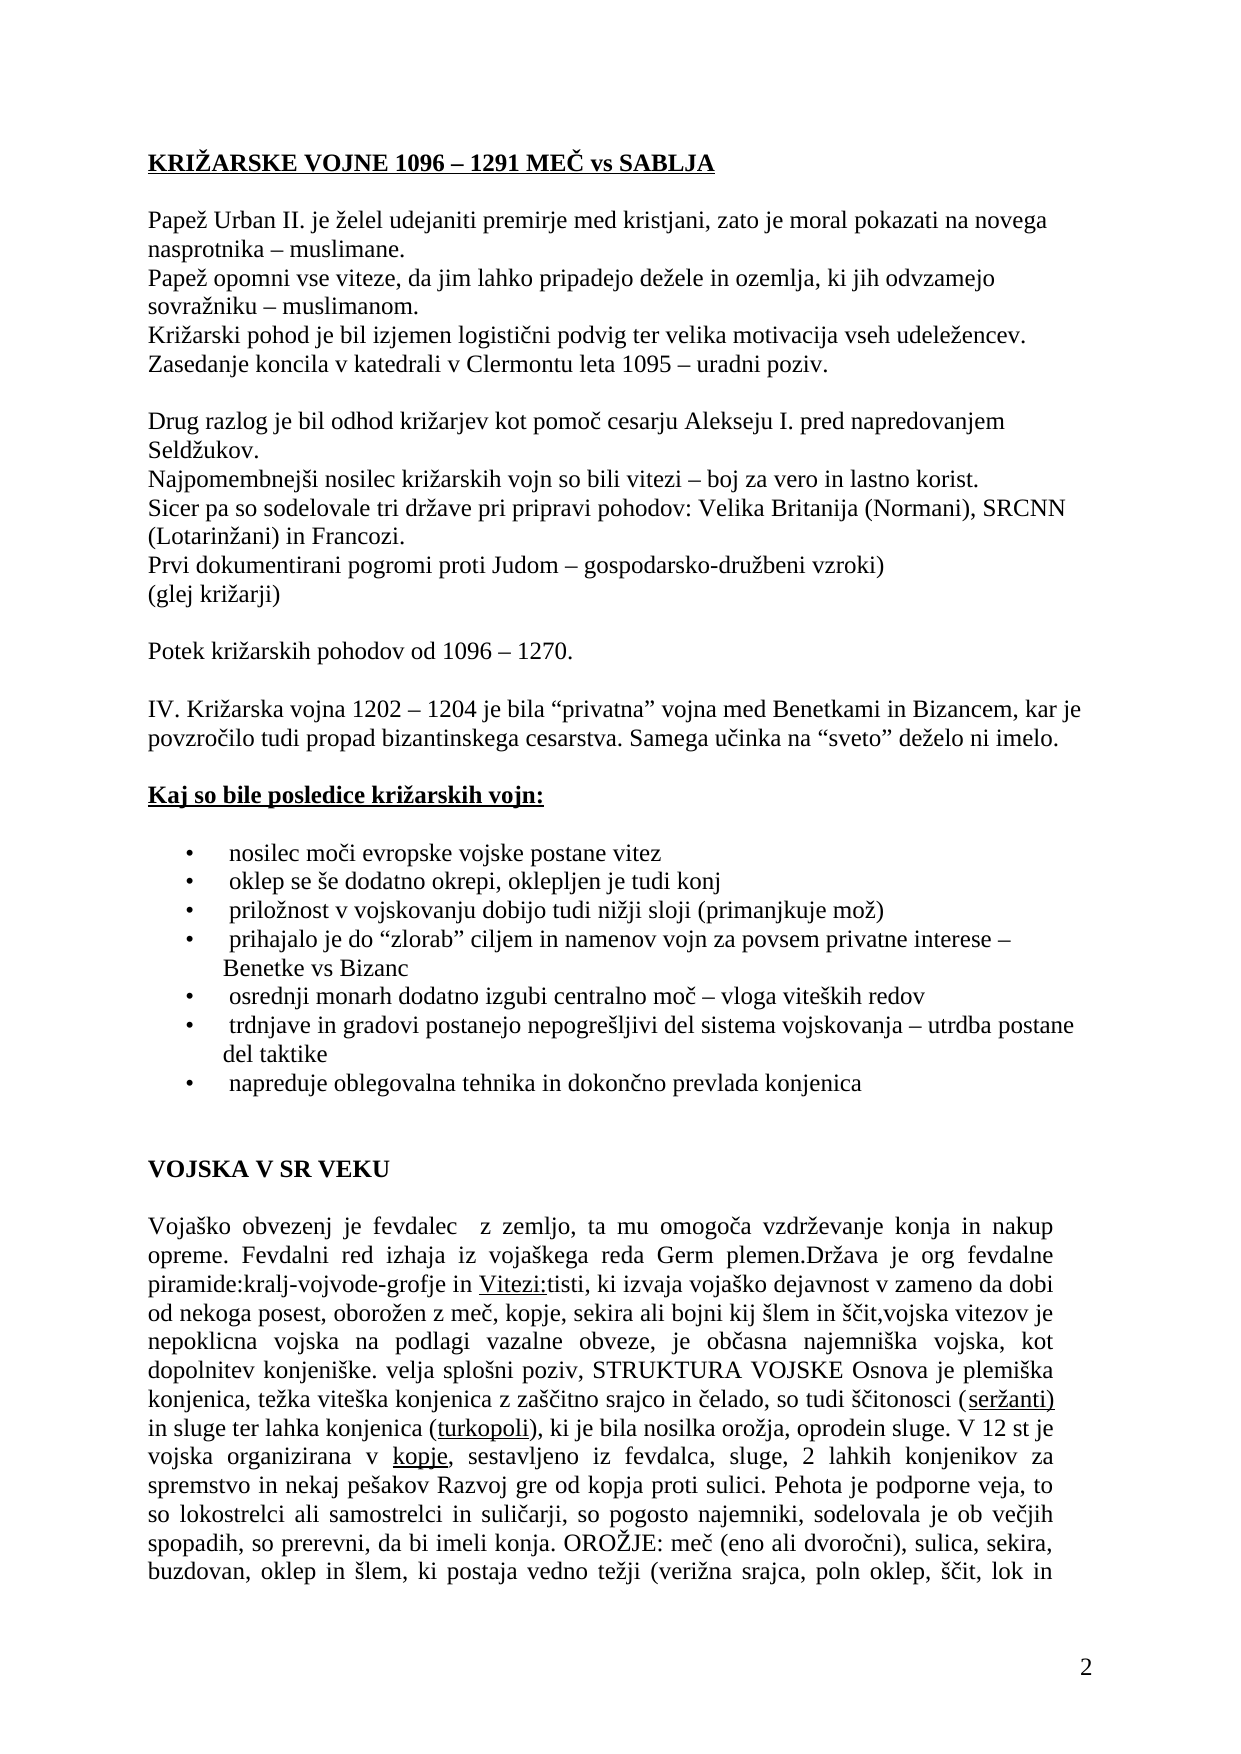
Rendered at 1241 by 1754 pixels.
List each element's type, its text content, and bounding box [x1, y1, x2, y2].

list nosilec moči evropske vojske postane vitez [185, 838, 1093, 866]
text Najpomembnejši nosilec križarskih vojn so bili vitezi – boj za vero in lastno korist. [148, 464, 1093, 493]
list trdnjave in gradovi postanejo nepogrešljivi del sistema vojskovanja – utrdba postane del taktike [185, 1010, 1093, 1068]
text KRIŽARSKE VOJNE 1096 – 1291 MEČ vs SABLJA [148, 148, 1093, 176]
text Papež opomni vse viteze, da jim lahko pripadejo dežele in ozemlja, ki jih odvzamejo sovražniku – muslimanom. [148, 263, 1093, 320]
list priložnost v vojskovanju dobijo tudi nižji sloji (primanjkuje mož) [185, 895, 1093, 924]
list napreduje oblegovalna tehnika in dokončno prevlada konjenica [185, 1068, 1093, 1096]
text Potek križarskih pohodov od 1096 – 1270. [148, 636, 1093, 665]
text IV. Križarska vojna 1202 – 1204 je bila “privatna” vojna med Benetkami in Bizancem, kar je povzročilo tudi propad bizantinskega cesarstva. Samega učinka na “sveto” deželo ni imelo. [148, 694, 1093, 751]
text Zasedanje koncila v katedrali v Clermontu leta 1095 – uradni poziv. [148, 349, 1093, 378]
text Vojaško obvezenj je fevdalec z zemljo, ta mu omogoča vzdrževanje konja in nakup opreme. Fevdalni red izhaja iz vojaškega reda Germ plemen.Država je org fevdalne piramide:kralj-vojvode-grofje in Vitezi:tisti, ki izvaja vojaško dejavnost v zameno da dobi od nekoga posest, oborožen z meč, kopje, sekira ali bojni kij šlem in ščit,vojska vitezov je nepoklicna vojska na podlagi vazalne obveze, je občasna najemniška vojska, kot dopolnitev konjeniške. velja splošni poziv, STRUKTURA VOJSKE Osnova je plemiška konjenica, težka viteška konjenica z zaščitno srajco in čelado, so tudi ščitonosci (seržanti) in sluge ter lahka konjenica (turkopoli), ki je bila nosilka orožja, oprodein sluge. V 12 st je vojska organizirana v kopje, sestavljeno iz fevdalca, sluge, 2 lahkih konjenikov za spremstvo in nekaj pešakov Razvoj gre od kopja proti sulici. Pehota je podporne veja, to so lokostrelci ali samostrelci in suličarji, so pogosto najemniki, sodelovala je ob večjih spopadih, so prerevni, da bi imeli konja. OROŽJE: meč (eno ali dvoročni), sulica, sekira, buzdovan, oklep in šlem, ki postaja vedno težji (verižna srajca, poln oklep, ščit, lok in [148, 1211, 1054, 1585]
text Drug razlog je bil odhod križarjev kot pomoč cesarju Alekseju I. pred napredovanjem Seldžukov. [148, 406, 1093, 464]
text VOJSKA V SR VEKU [148, 1154, 1054, 1183]
list osrednji monarh dodatno izgubi centralno moč – vloga viteških redov [185, 981, 1093, 1010]
text Križarski pohod je bil izjemen logistični podvig ter velika motivacija vseh udeležencev. [148, 320, 1093, 349]
text Sicer pa so sodelovale tri države pri pripravi pohodov: Velika Britanija (Normani), SRCNN (Lotarinžani) in Francozi. [148, 493, 1093, 550]
list oklep se še dodatno okrepi, oklepljen je tudi konj [185, 866, 1093, 895]
text Prvi dokumentirani pogromi proti Judom – gospodarsko-družbeni vzroki) [148, 550, 1093, 579]
list prihajalo je do “zlorab” ciljem in namenov vojn za povsem privatne interese – Benetke vs Bizanc [185, 924, 1093, 981]
text Kaj so bile posledice križarskih vojn: [148, 780, 1093, 809]
text Papež Urban II. je želel udejaniti premirje med kristjani, zato je moral pokazati na novega nasprotnika – muslimane. [148, 205, 1093, 263]
text (glej križarji) [148, 579, 1093, 608]
